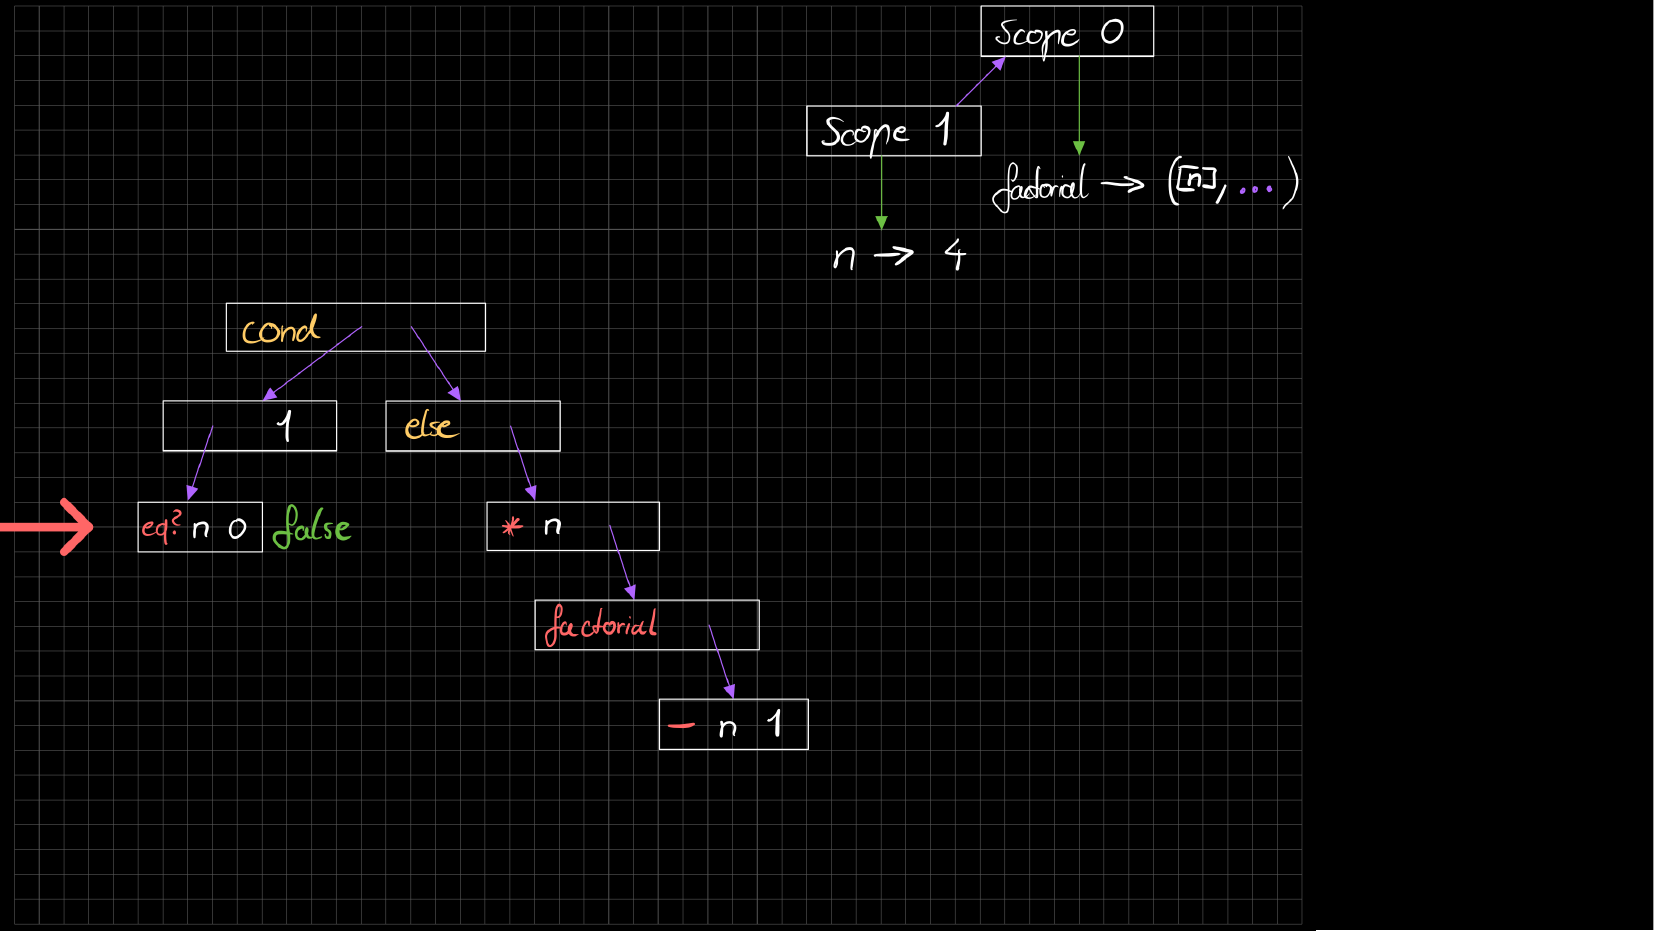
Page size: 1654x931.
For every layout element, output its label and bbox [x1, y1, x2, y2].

picture [0, 0, 1316, 931]
